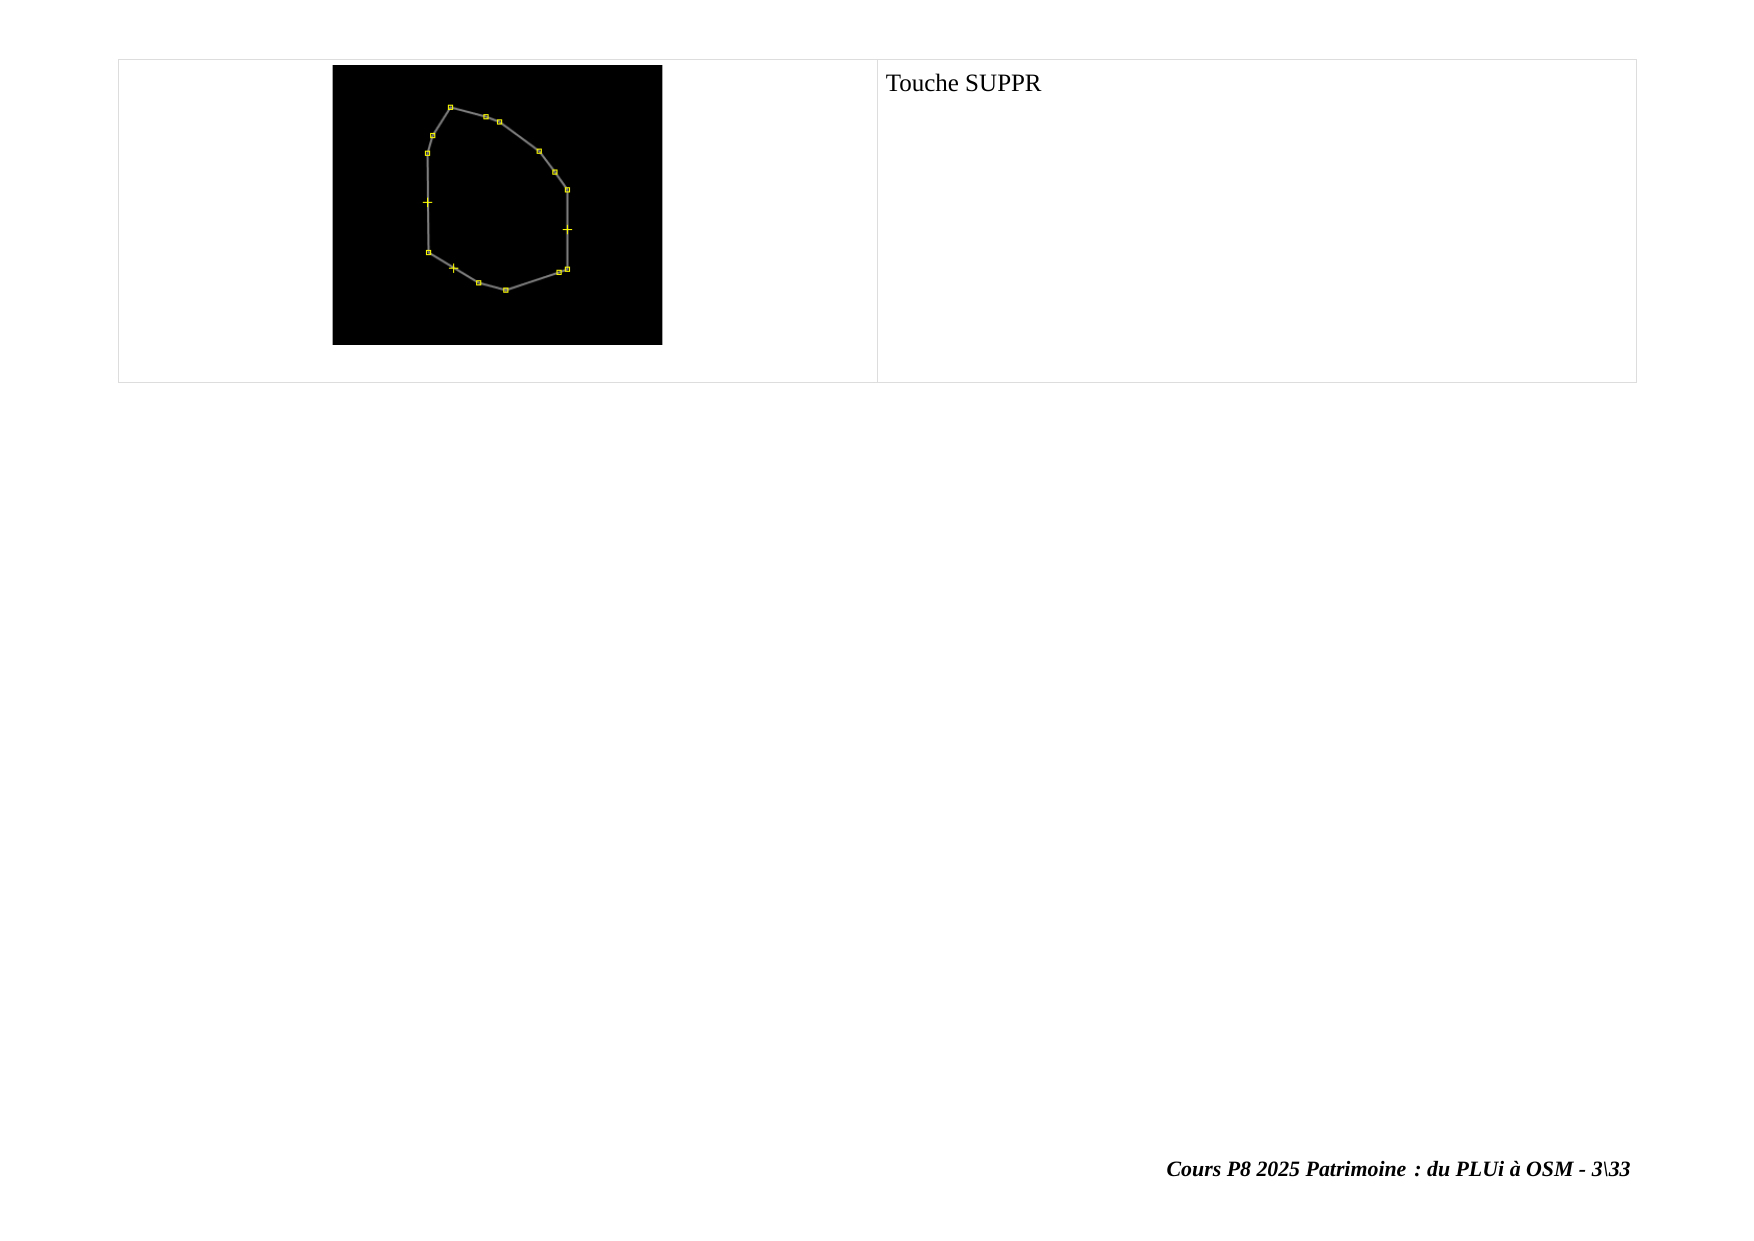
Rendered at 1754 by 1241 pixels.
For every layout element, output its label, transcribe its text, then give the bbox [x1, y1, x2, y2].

table_cell [119, 60, 877, 382]
table_cell Touche SUPPR [878, 60, 1636, 382]
picture [332, 65, 663, 345]
